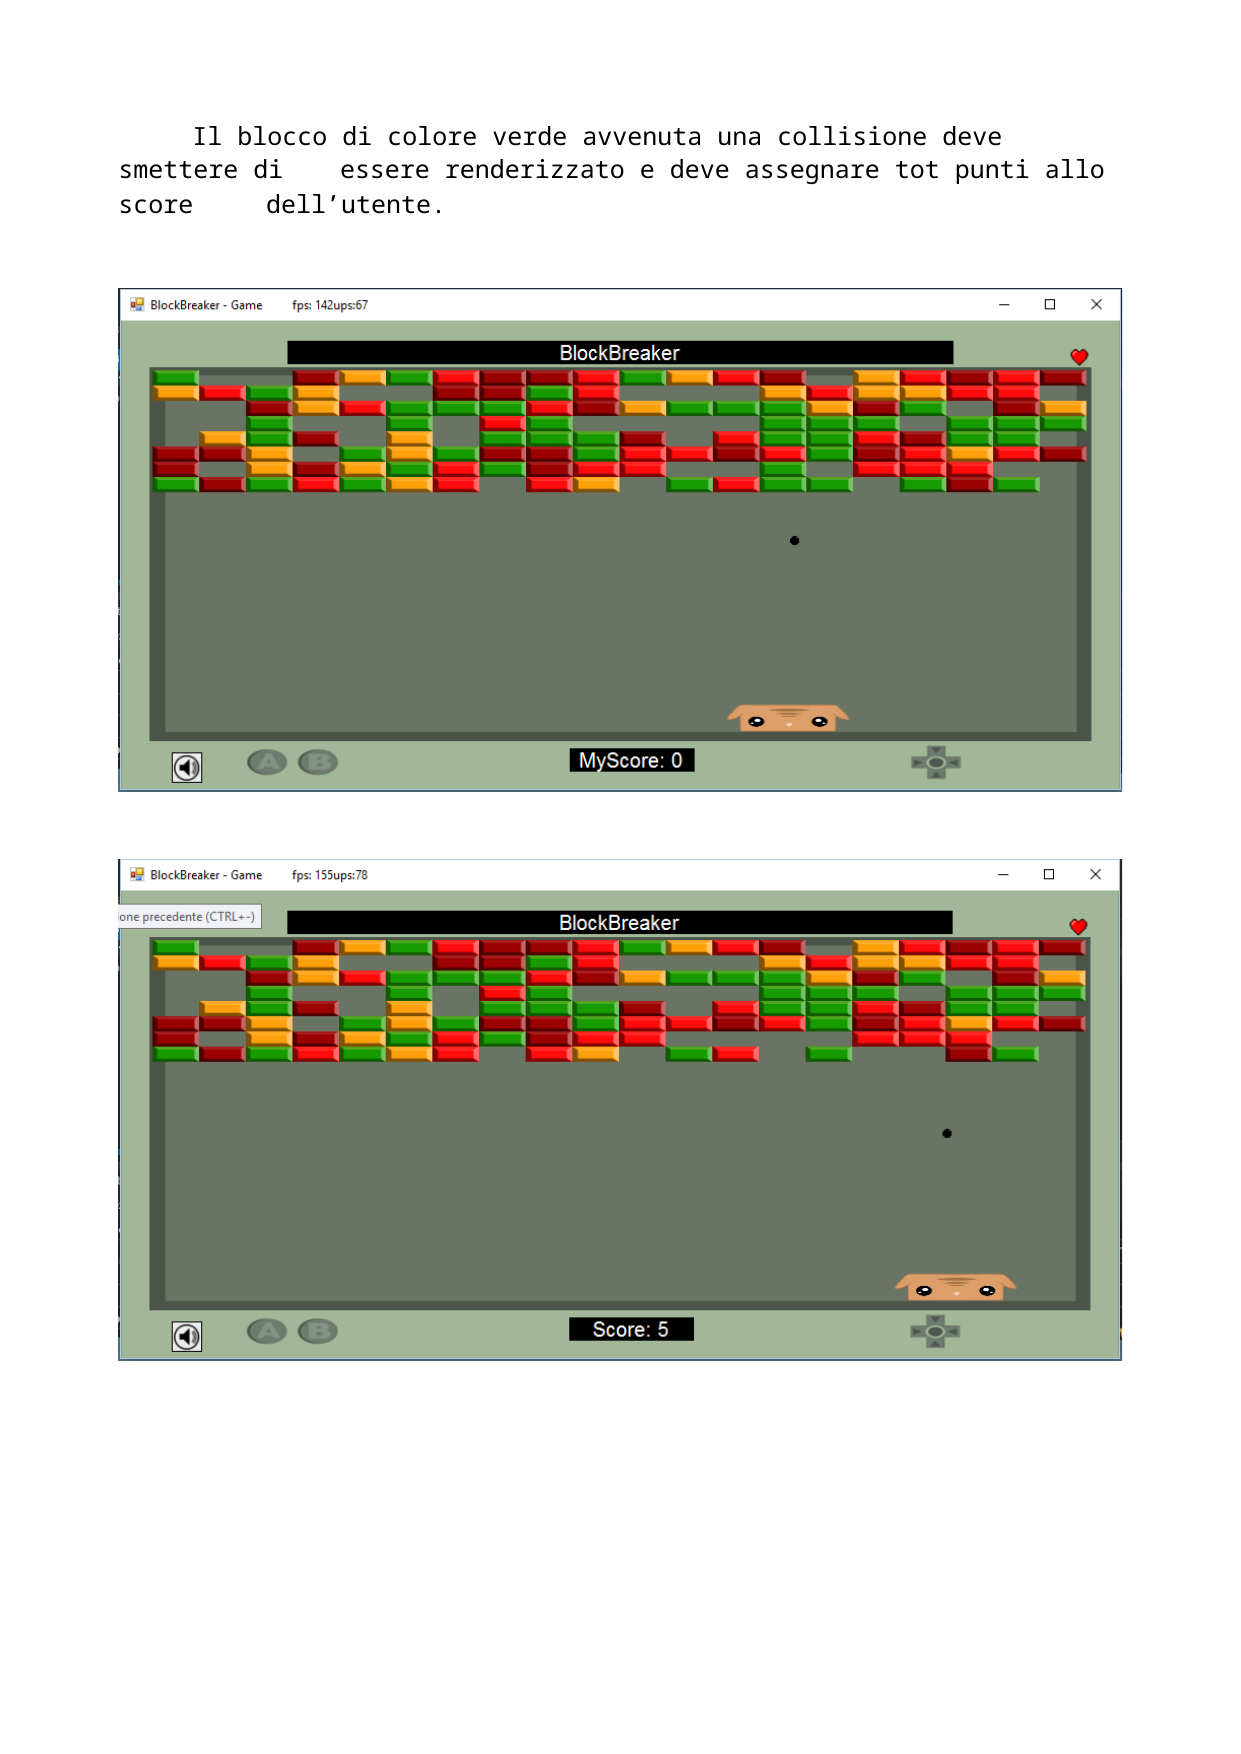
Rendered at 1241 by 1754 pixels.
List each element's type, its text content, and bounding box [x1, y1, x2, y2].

picture [118, 288, 1123, 792]
picture [118, 859, 1123, 1361]
text Il blocco di colore verde avvenuta una collisione deve smettere di essere renderizzato e deve assegnare tot punti allo score dell’utente. [118, 118, 1122, 220]
